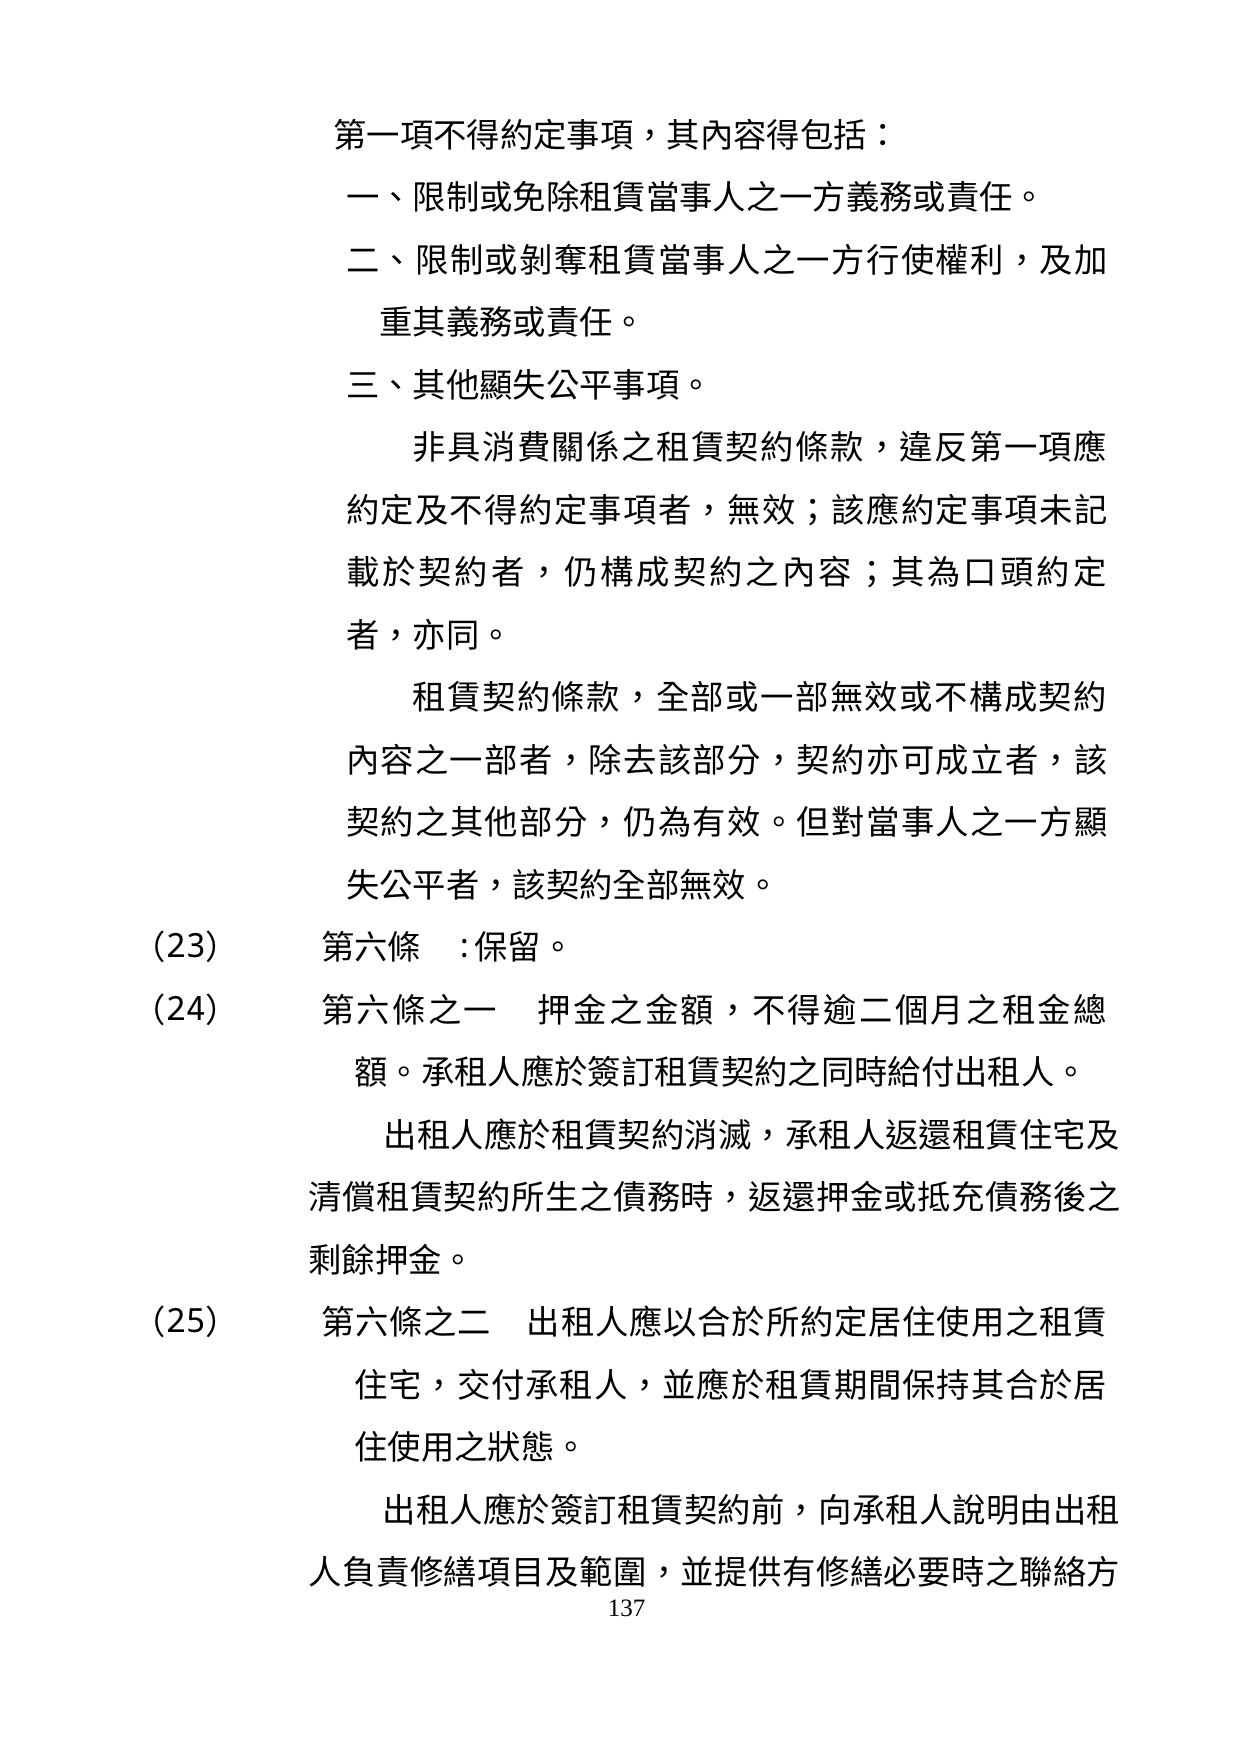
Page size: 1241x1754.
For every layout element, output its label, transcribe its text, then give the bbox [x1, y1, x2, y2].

table_cell [121, 1278, 297, 1591]
table_cell 第六條之二 出租人應以合於所約定居住使用之租賃住宅，交付承租人，並應於租賃期間保持其合於居住使用之狀態。 出租人應於簽訂租賃契約前，向承租人說明由出租人負責修繕項目及範圍，並提供有修繕必要時之聯絡方 [297, 1278, 1132, 1591]
table_cell 第六條 :保留。 [297, 903, 1132, 966]
table_cell [121, 903, 297, 966]
table_cell 第六條之一 押金之金額，不得逾二個月之租金總額。承租人應於簽訂租賃契約之同時給付出租人。 出租人應於租賃契約消滅，承租人返還租賃住宅及清償租賃契約所生之債務時，返還押金或抵充債務後之剩餘押金。 [297, 966, 1132, 1278]
table_cell [121, 966, 297, 1278]
table_cell 第一項不得約定事項，其內容得包括： 一、限制或免除租賃當事人之一方義務或責任。 二、限制或剝奪租賃當事人之一方行使權利，及加重其義務或責任。 三、其他顯失公平事項。 非具消費關係之租賃契約條款，違反第一項應約定及不得約定事項者，無效；該應約定事項未記載於契約者，仍構成契約之內容；其為口頭約定者，亦同。 租賃契約條款，全部或一部無效或不構成契約內容之一部者，除去該部分，契約亦可成立者，該契約之其他部分，仍為有效。但對當事人之一方顯失公平者，該契約全部無效。 [297, 91, 1132, 903]
table_cell [121, 91, 297, 903]
